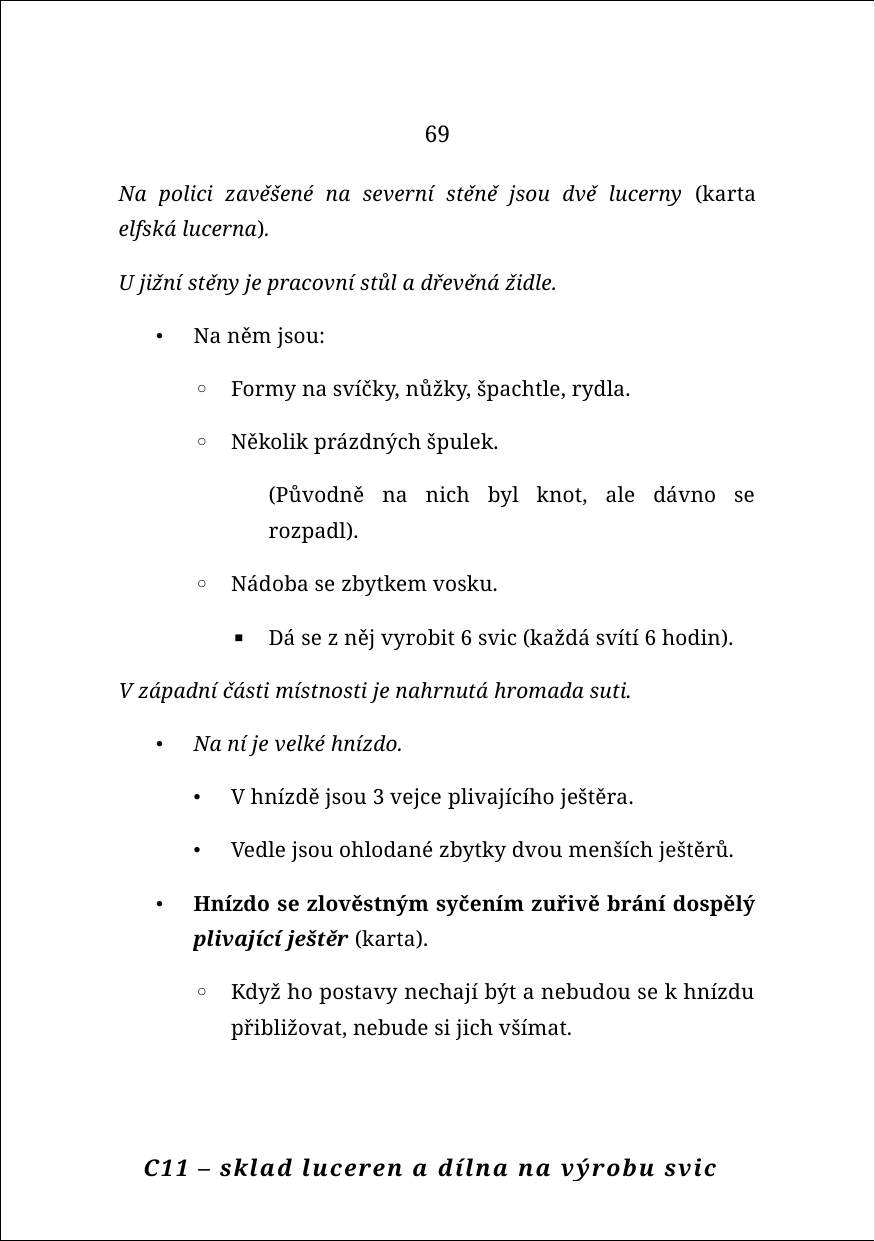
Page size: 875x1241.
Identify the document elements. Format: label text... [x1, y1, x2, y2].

text V západní části místnosti je nahrnutá hromada suti. [118, 676, 756, 704]
list Na ní je velké hnízdo. [156, 729, 756, 757]
list V hnízdě jsou 3 vejce plivajícího ještěra. [193, 782, 756, 811]
text Na polici zavěšené na severní stěně jsou dvě lucerny (karta elfská lucerna). [118, 179, 756, 243]
list Několik prázdných špulek. [193, 427, 756, 456]
list (Původně na nich byl knot, ale dávno se rozpadl). [231, 481, 756, 544]
list Nádoba se zbytkem vosku. [193, 569, 756, 598]
list Vedle jsou ohlodané zbytky dvou menších ještěrů. [193, 836, 756, 864]
list Dá se z něj vyrobit 6 svic (každá svítí 6 hodin). [231, 623, 756, 651]
list Hnízdo se zlověstným syčením zuřivě brání dospělý plivající ještěr (karta). [156, 889, 756, 953]
list Když ho postavy nechají být a nebudou se k hnízdu přibližovat, nebude si jich všímat. [193, 977, 756, 1041]
list Formy na svíčky, nůžky, špachtle, rydla. [193, 374, 756, 403]
text U jižní stěny je pracovní stůl a dřevěná židle. [118, 268, 756, 296]
list Na něm jsou: [156, 321, 756, 349]
